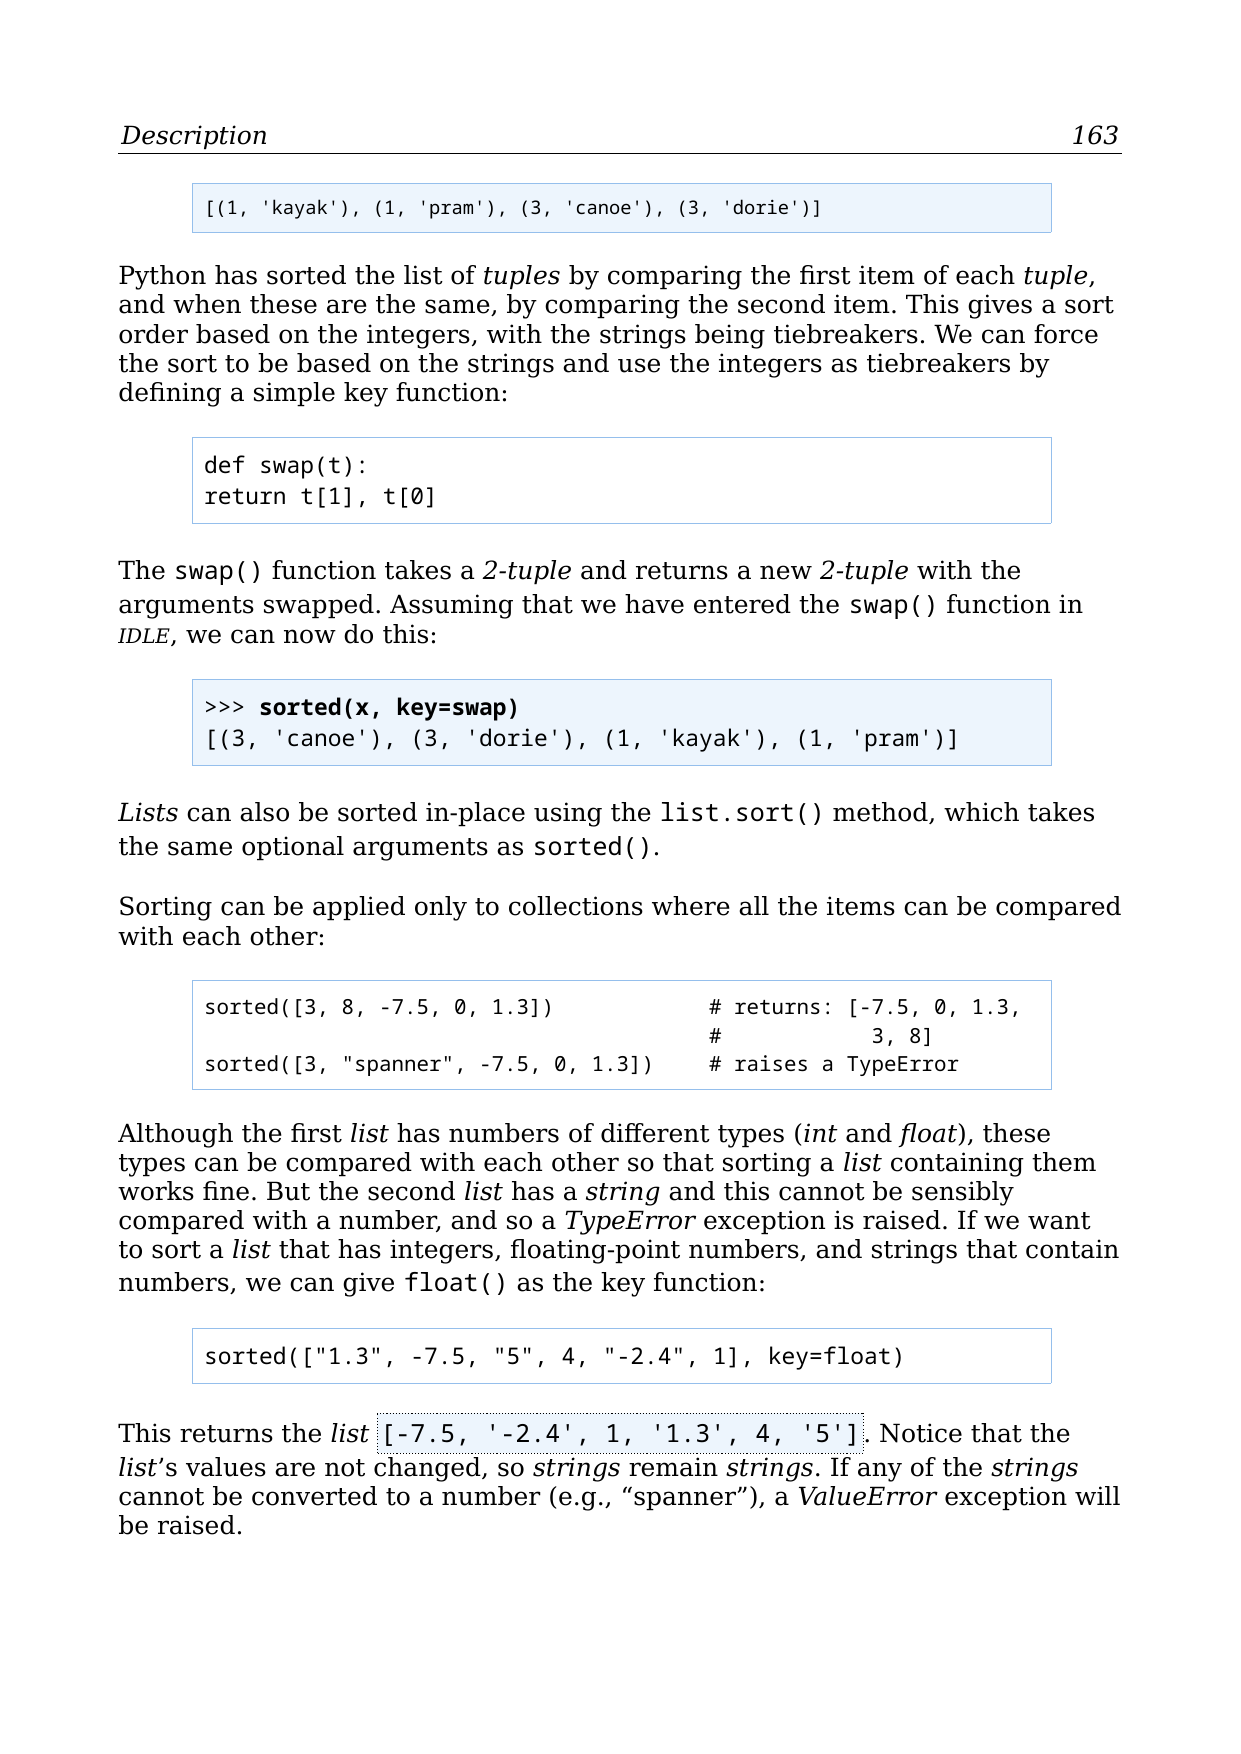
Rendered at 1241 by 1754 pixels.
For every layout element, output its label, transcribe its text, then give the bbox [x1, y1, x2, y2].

text This returns the list [-7.5, '-2.4', 1, '1.3', 4, '5']. Notice that the list’s values are not changed, so strings remain strings. If any of the strings cannot be converted to a number (e.g., “spanner”), a ValueError exception will be raised. [118, 1413, 1122, 1540]
text Sorting can be applied only to collections where all the items can be compared with each other: [118, 893, 1122, 951]
text def swap(t): [193, 438, 1051, 468]
text sorted([3, 8, -7.5, 0, 1.3]) # returns: [-7.5, 0, 1.3, [193, 981, 1051, 1009]
text [(3, 'canoe'), (3, 'dorie'), (1, 'kayak'), (1, 'pram')] [193, 711, 1051, 765]
text Lists can also be sorted in-place using the list.sort() method, which takes the same optional arguments as sorted(). [118, 795, 1122, 863]
text >>> sorted(x, key=swap) [193, 680, 1051, 711]
text [(1, 'kayak'), (1, 'pram'), (3, 'canoe'), (3, 'dorie')] [193, 184, 1051, 232]
text The swap() function takes a 2-tuple and returns a new 2-tuple with the arguments swapped. Assuming that we have entered the swap() function in idle, we can now do this: [118, 552, 1122, 650]
text # 3, 8] [193, 1009, 1051, 1037]
text sorted(["1.3", -7.5, "5", 4, "-2.4", 1], key=float) [193, 1329, 1051, 1383]
text Python has sorted the list of tuples by comparing the first item of each tuple, and when these are the same, by comparing the second item. This gives a sort order based on the integers, with the strings being tiebreakers. We can force the sort to be based on the strings and use the integers as tiebreakers by defining a simple key function: [118, 261, 1122, 407]
text Although the first list has numbers of different types (int and float), these types can be compared with each other so that sorting a list containing them works fine. But the second list has a string and this cannot be sensibly compared with a number, and so a TypeError exception is raised. If we want to sort a list that has integers, floating-point numbers, and strings that contain numbers, we can give float() as the key function: [118, 1119, 1122, 1299]
text return t[1], t[0] [193, 468, 1051, 523]
text sorted([3, "spanner", -7.5, 0, 1.3]) # raises a TypeError [193, 1037, 1051, 1089]
